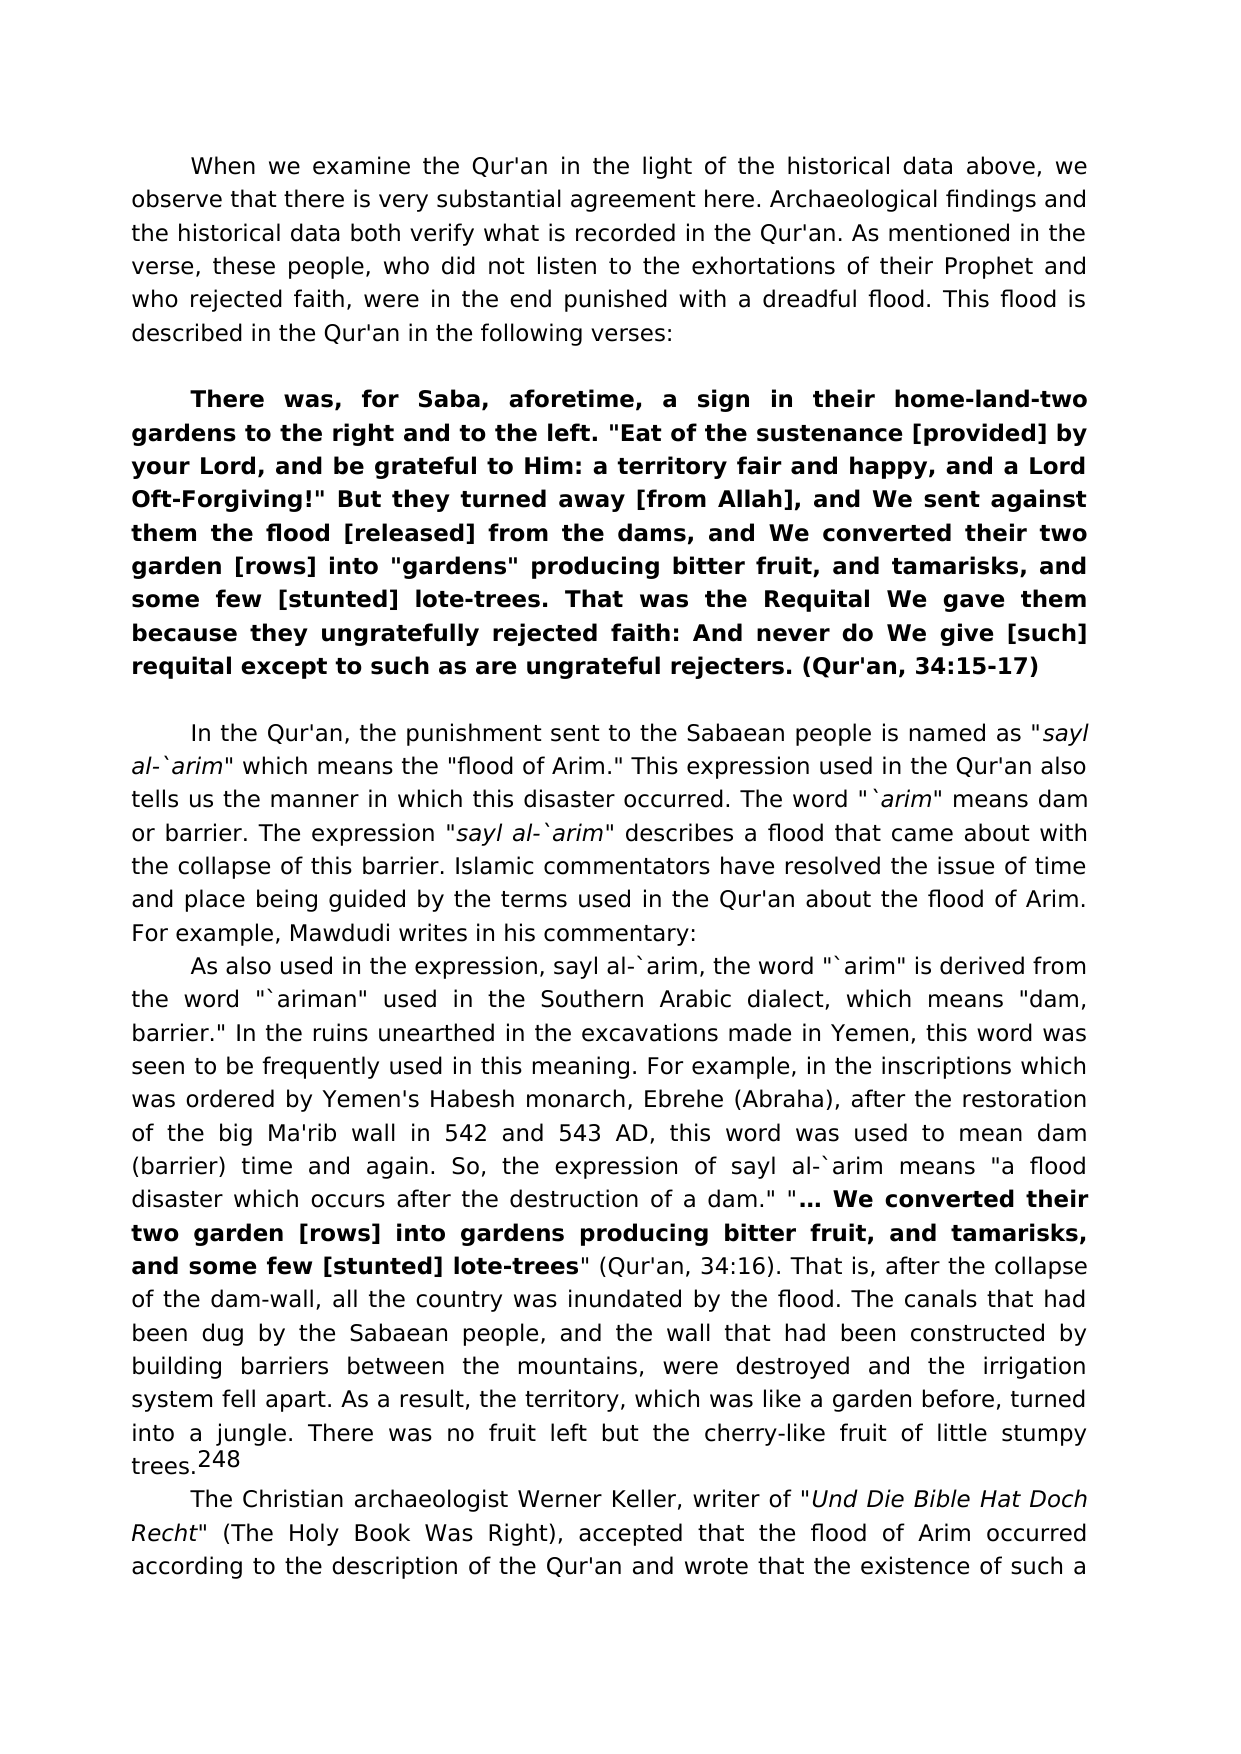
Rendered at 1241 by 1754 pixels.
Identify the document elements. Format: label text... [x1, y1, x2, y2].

text In the Qur'an, the punishment sent to the Sabaean people is named as "sayl al-`arim" which means the "flood of Arim." This expression used in the Qur'an also tells us the manner in which this disaster occurred. The word "`arim" means dam or barrier. The expression "sayl al-`arim" describes a flood that came about with the collapse of this barrier. Islamic commentators have resolved the issue of time and place being guided by the terms used in the Qur'an about the flood of Arim. For example, Mawdudi writes in his commentary: [131, 714, 1088, 948]
text The Christian archaeologist Werner Keller, writer of "Und Die Bible Hat Doch Recht" (The Holy Book Was Right), accepted that the flood of Arim occurred according to the description of the Qur'an and wrote that the existence of such a [131, 1481, 1088, 1581]
text When we examine the Qur'an in the light of the historical data above, we observe that there is very substantial agreement here. Archaeological findings and the historical data both verify what is recorded in the Qur'an. As mentioned in the verse, these people, who did not listen to the exhortations of their Prophet and who rejected faith, were in the end punished with a dreadful flood. This flood is described in the Qur'an in the following verses: [131, 148, 1088, 348]
text As also used in the expression, sayl al-`arim, the word "`arim" is derived from the word "`ariman" used in the Southern Arabic dialect, which means "dam, barrier." In the ruins unearthed in the excavations made in Yemen, this word was seen to be frequently used in this meaning. For example, in the inscriptions which was ordered by Yemen's Habesh monarch, Ebrehe (Abraha), after the restoration of the big Ma'rib wall in 542 and 543 AD, this word was used to mean dam (barrier) time and again. So, the expression of sayl al-`arim means "a flood disaster which occurs after the destruction of a dam." "… We converted their two garden [rows] into gardens producing bitter fruit, and tamarisks, and some few [stunted] lote-trees" (Qur'an, 34:16). That is, after the collapse of the dam-wall, all the country was inundated by the flood. The canals that had been dug by the Sabaean people, and the wall that had been constructed by building barriers between the mountains, were destroyed and the irrigation system fell apart. As a result, the territory, which was like a garden before, turned into a jungle. There was no fruit left but the cherry-like fruit of little stumpy trees.248 [131, 948, 1088, 1481]
text There was, for Saba, aforetime, a sign in their home-land-two gardens to the right and to the left. "Eat of the sustenance [provided] by your Lord, and be grateful to Him: a territory fair and happy, and a Lord Oft-Forgiving!" But they turned away [from Allah], and We sent against them the flood [released] from the dams, and We converted their two garden [rows] into "gardens" producing bitter fruit, and tamarisks, and some few [stunted] lote-trees. That was the Requital We gave them because they ungratefully rejected faith: And never do We give [such] requital except to such as are ungrateful rejecters. (Qur'an, 34:15-17) [131, 381, 1088, 681]
